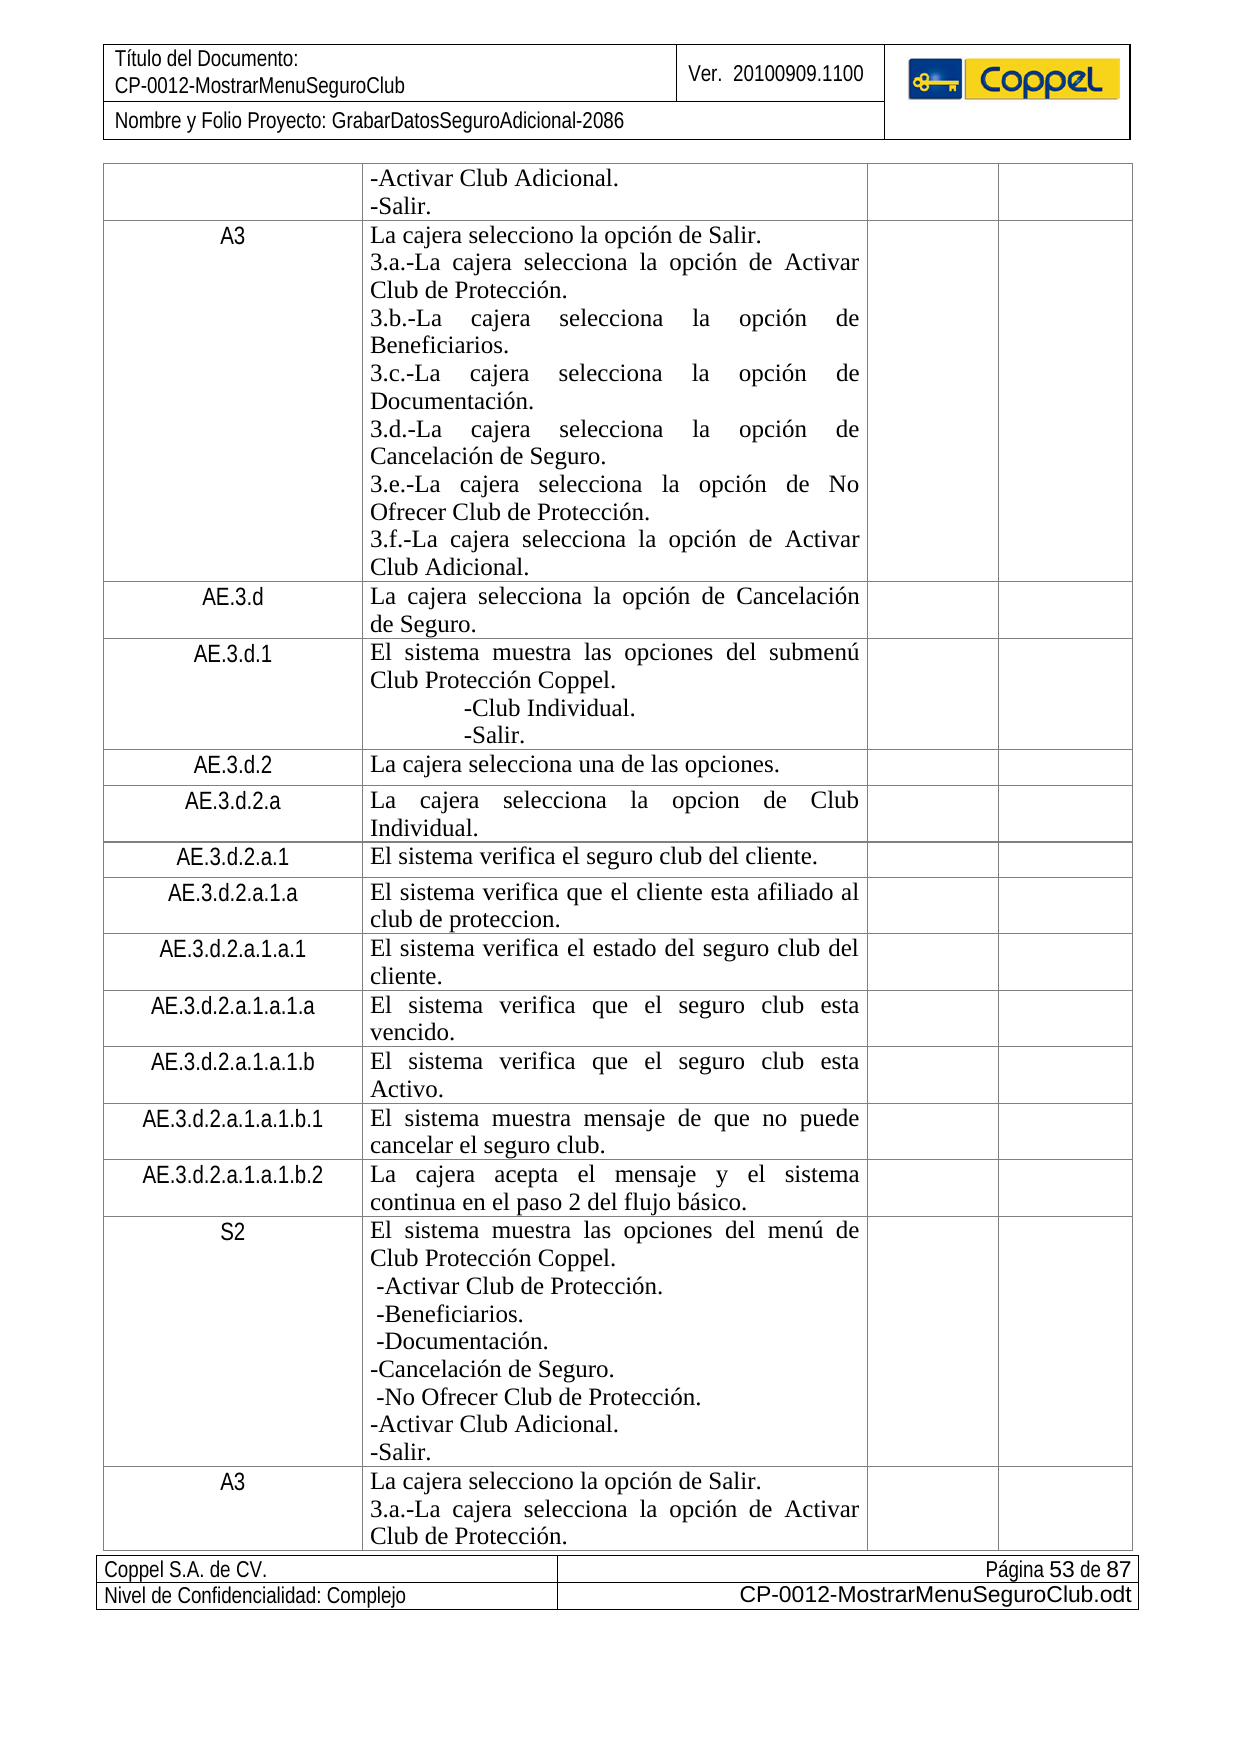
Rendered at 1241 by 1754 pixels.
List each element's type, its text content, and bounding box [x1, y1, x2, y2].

table_cell A3 [104, 221, 362, 581]
table_cell La cajera selecciono la opción de Salir. 3.a.-La cajera selecciona la opción de Activar Club de Protección. 3.b.-La cajera selecciona la opción de Beneficiarios. 3.c.-La cajera selecciona la opción de Documentación. 3.d.-La cajera selecciona la opción de Cancelación de Seguro. 3.e.-La cajera selecciona la opción de No Ofrecer Club de Protección. 3.f.-La cajera selecciona la opción de Activar Club Adicional. [363, 221, 867, 581]
table_cell [999, 1104, 1132, 1159]
table_cell [868, 878, 998, 933]
table_cell -Activar Club Adicional. -Salir. [363, 164, 867, 220]
table_cell AE.3.d.2.a.1.a.1.b.2 [104, 1160, 362, 1216]
table_cell [868, 164, 998, 220]
table_cell [868, 582, 998, 637]
table_cell El sistema muestra mensaje de que no puede cancelar el seguro club. [363, 1104, 867, 1159]
table_cell AE.3.d.2.a.1.a [104, 878, 362, 933]
table_cell [868, 843, 998, 877]
table_cell [999, 878, 1132, 933]
table_cell [999, 1160, 1132, 1216]
table_cell [999, 750, 1132, 785]
table_cell [999, 1217, 1132, 1466]
table_cell [868, 221, 998, 581]
table_cell [999, 786, 1132, 841]
table_cell El sistema verifica que el seguro club esta Activo. [363, 1047, 867, 1103]
table_cell AE.3.d.2.a.1.a.1.b.1 [104, 1104, 362, 1159]
table_cell [999, 1047, 1132, 1103]
table_cell El sistema verifica el estado del seguro club del cliente. [363, 934, 867, 990]
table_cell AE.3.d [104, 582, 362, 637]
table_cell [999, 221, 1132, 581]
table_cell [999, 639, 1132, 749]
table_cell S2 [104, 1217, 362, 1466]
table_cell [104, 164, 362, 220]
table_cell La cajera selecciona la opción de Cancelación de Seguro. [363, 582, 867, 637]
table_cell [999, 582, 1132, 637]
table_cell [868, 639, 998, 749]
table_cell [999, 164, 1132, 220]
table_cell [999, 843, 1132, 877]
table_cell AE.3.d.2.a.1.a.1 [104, 934, 362, 990]
table_cell El sistema verifica que el cliente esta afiliado al club de proteccion. [363, 878, 867, 933]
table_cell El sistema verifica el seguro club del cliente. [363, 843, 867, 877]
table_cell [868, 1217, 998, 1466]
table_cell La cajera selecciona la opcion de Club Individual. [363, 786, 867, 841]
table_cell AE.3.d.2.a [104, 786, 362, 841]
table_cell [999, 1467, 1132, 1550]
table_cell [999, 934, 1132, 990]
table_cell AE.3.d.2.a.1.a.1.b [104, 1047, 362, 1103]
table_cell El sistema verifica que el seguro club esta vencido. [363, 991, 867, 1046]
table_cell [999, 991, 1132, 1046]
table_cell La cajera acepta el mensaje y el sistema continua en el paso 2 del flujo básico. [363, 1160, 867, 1216]
table_cell [868, 1047, 998, 1103]
table_cell [868, 1467, 998, 1550]
table_cell AE.3.d.2 [104, 750, 362, 785]
table_cell El sistema muestra las opciones del menú de Club Protección Coppel. -Activar Club de Protección. -Beneficiarios. -Documentación. -Cancelación de Seguro. -No Ofrecer Club de Protección. -Activar Club Adicional. -Salir. [363, 1217, 867, 1466]
table_cell AE.3.d.1 [104, 639, 362, 749]
table_cell [868, 991, 998, 1046]
table_cell La cajera selecciono la opción de Salir. 3.a.-La cajera selecciona la opción de Activar Club de Protección. [363, 1467, 867, 1550]
table_cell El sistema muestra las opciones del submenú Club Protección Coppel. -Club Individual. -Salir. [363, 639, 867, 749]
table_cell [868, 934, 998, 990]
table_cell [868, 1160, 998, 1216]
table_cell [868, 750, 998, 785]
table_cell AE.3.d.2.a.1 [104, 843, 362, 877]
table_cell A3 [104, 1467, 362, 1550]
table_cell AE.3.d.2.a.1.a.1.a [104, 991, 362, 1046]
table_cell [868, 1104, 998, 1159]
table_cell [868, 786, 998, 841]
table_cell La cajera selecciona una de las opciones. [363, 750, 867, 785]
